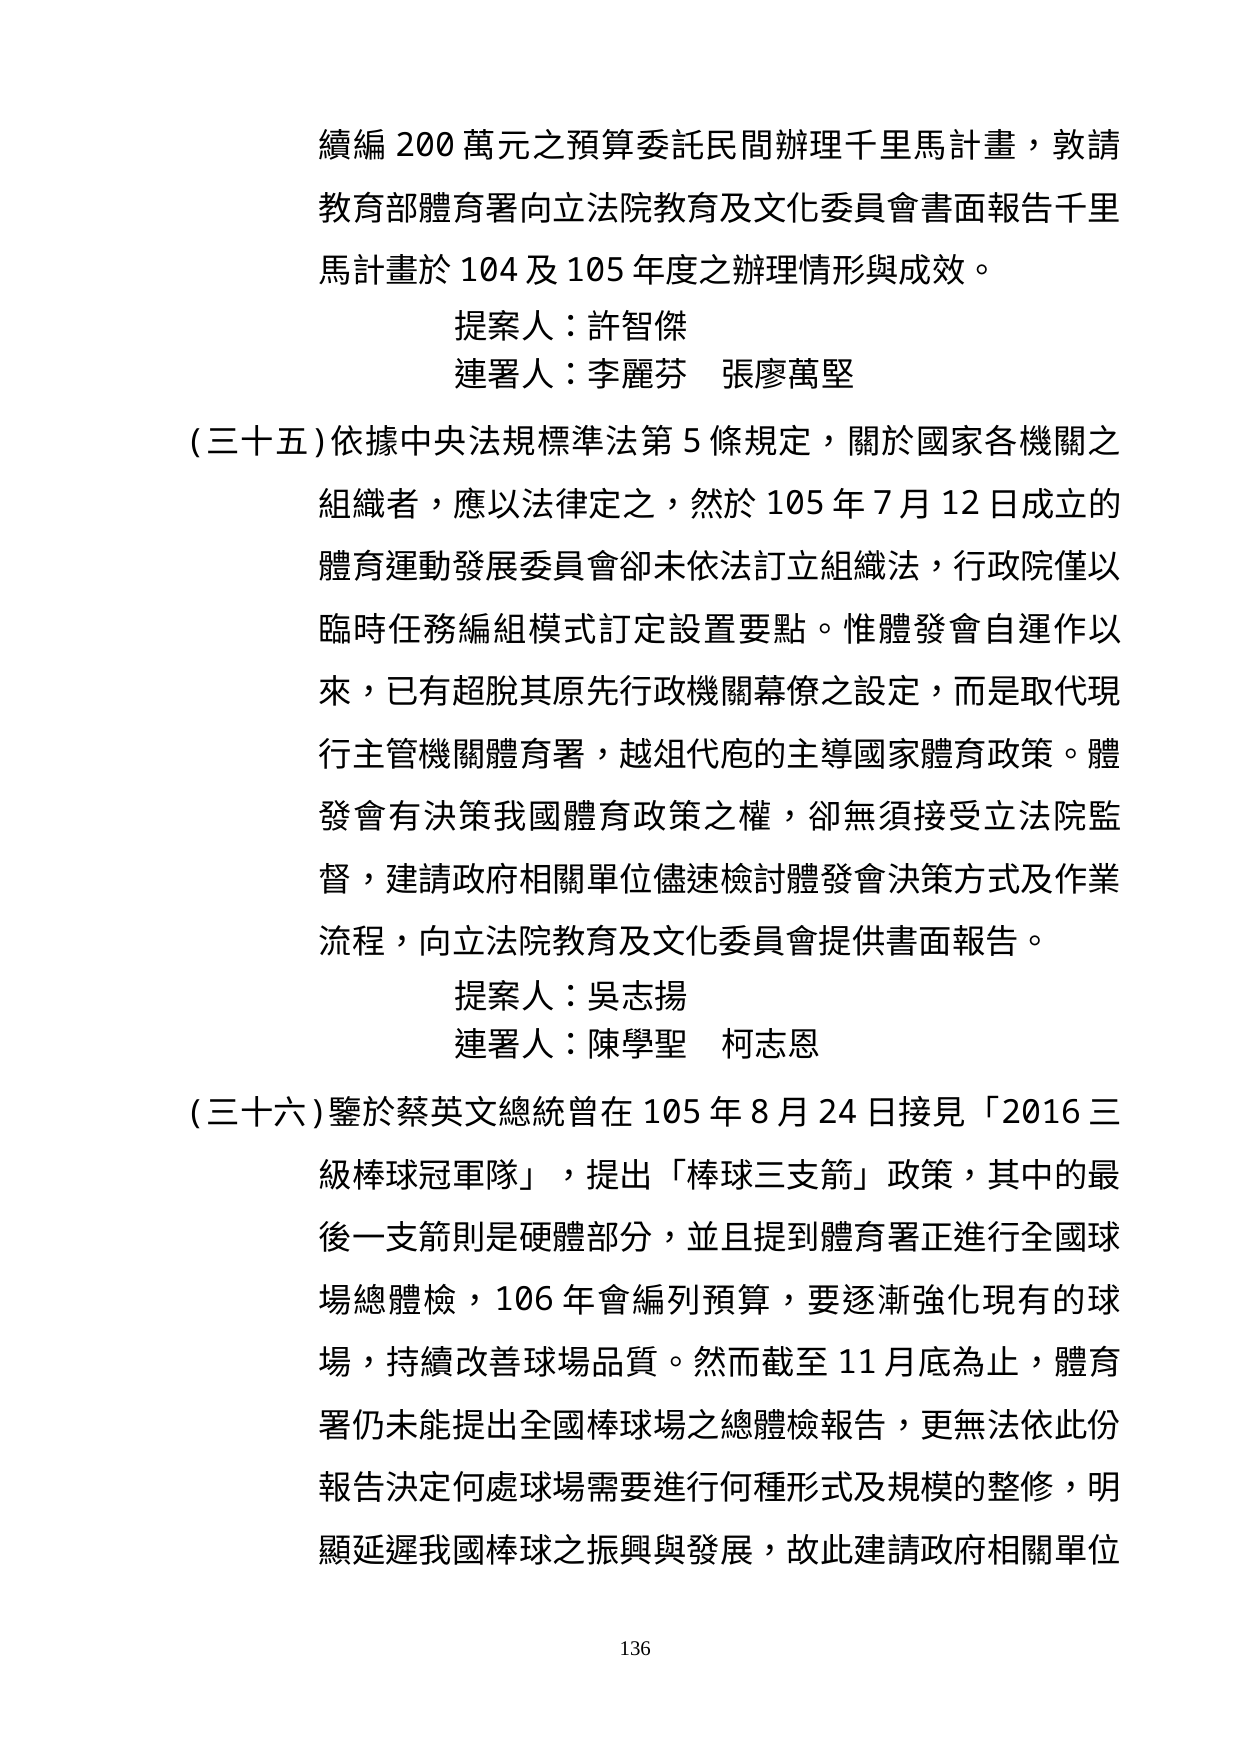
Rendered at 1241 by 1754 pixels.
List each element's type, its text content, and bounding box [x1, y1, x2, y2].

text 提案人：許智傑 [148, 300, 1122, 348]
text 連署人：陳學聖 柯志恩 [148, 1018, 1122, 1066]
text (三十六)鑒於蔡英文總統曾在105年8月24日接見「2016三級棒球冠軍隊」，提出「棒球三支箭」政策，其中的最後一支箭則是硬體部分，並且提到體育署正進行全國球場總體檢，106年會編列預算，要逐漸強化現有的球場，持續改善球場品質。然而截至11月底為止，體育署仍未能提出全國棒球場之總體檢報告，更無法依此份報告決定何處球場需要進行何種形式及規模的整修，明顯延遲我國棒球之振興與發展，故此建請政府相關單位 [185, 1079, 1122, 1579]
text 提案人：吳志揚 [148, 971, 1122, 1018]
text 續編200萬元之預算委託民間辦理千里馬計畫，敦請教育部體育署向立法院教育及文化委員會書面報告千里馬計畫於104及105年度之辦理情形與成效。 [185, 112, 1122, 300]
text (三十五)依據中央法規標準法第5條規定，關於國家各機關之組織者，應以法律定之，然於105年7月12日成立的體育運動發展委員會卻未依法訂立組織法，行政院僅以臨時任務編組模式訂定設置要點。惟體發會自運作以來，已有超脫其原先行政機關幕僚之設定，而是取代現行主管機關體育署，越俎代庖的主導國家體育政策。體發會有決策我國體育政策之權，卻無須接受立法院監督，建請政府相關單位儘速檢討體發會決策方式及作業流程，向立法院教育及文化委員會提供書面報告。 [185, 408, 1122, 971]
text 連署人：李麗芬 張廖萬堅 [148, 348, 1122, 396]
